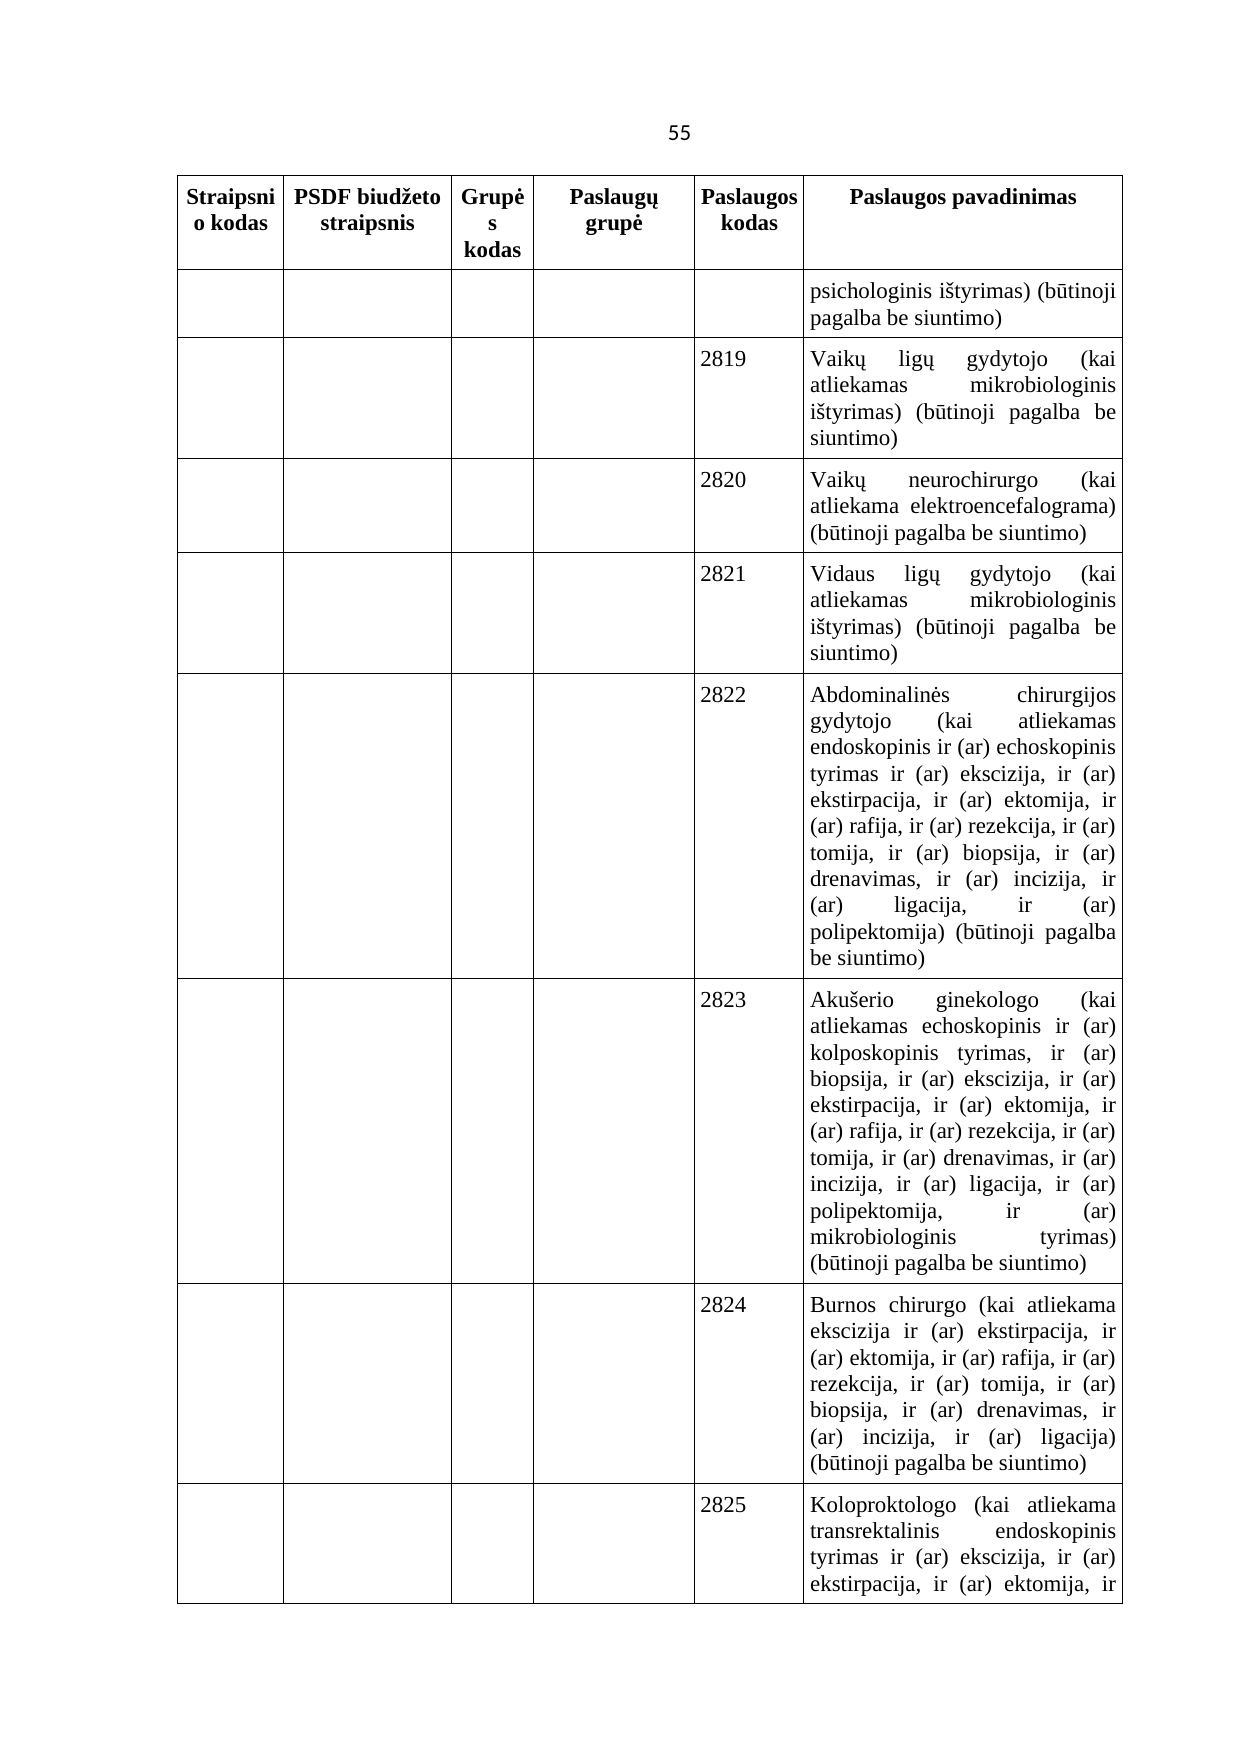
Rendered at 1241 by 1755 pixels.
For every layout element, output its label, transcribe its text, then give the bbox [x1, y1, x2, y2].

table_cell [284, 270, 451, 337]
table_cell [178, 1484, 283, 1603]
table_cell [178, 674, 283, 978]
table_cell 2820 [695, 459, 803, 552]
table_cell Vidaus ligų gydytojo (kai atliekamas mikrobiologinis ištyrimas) (būtinoji pagalba be siuntimo) [804, 553, 1122, 673]
table_cell Akušerio ginekologo (kai atliekamas echoskopinis ir (ar) kolposkopinis tyrimas, ir (ar) biopsija, ir (ar) ekscizija, ir (ar) ekstirpacija, ir (ar) ektomija, ir (ar) rafija, ir (ar) rezekcija, ir (ar) tomija, ir (ar) drenavimas, ir (ar) incizija, ir (ar) ligacija, ir (ar) polipektomija, ir (ar) mikrobiologinis tyrimas) (būtinoji pagalba be siuntimo) [804, 979, 1122, 1283]
table_cell 2825 [695, 1484, 803, 1603]
table_cell [534, 459, 694, 552]
table_cell 2824 [695, 1284, 803, 1482]
table_cell [534, 553, 694, 673]
table_cell Vaikų neurochirurgo (kai atliekama elektroencefalograma) (būtinoji pagalba be siuntimo) [804, 459, 1122, 552]
table_cell 2823 [695, 979, 803, 1283]
table_cell Vaikų ligų gydytojo (kai atliekamas mikrobiologinis ištyrimas) (būtinoji pagalba be siuntimo) [804, 338, 1122, 458]
table_cell 2819 [695, 338, 803, 458]
table_cell [534, 674, 694, 978]
table_cell 2821 [695, 553, 803, 673]
table_cell [534, 1484, 694, 1603]
table_cell [452, 979, 533, 1283]
table_cell [452, 553, 533, 673]
table_cell [534, 1284, 694, 1482]
table_cell [452, 674, 533, 978]
table_cell [452, 270, 533, 337]
table_cell [695, 270, 803, 337]
table_cell Burnos chirurgo (kai atliekama ekscizija ir (ar) ekstirpacija, ir (ar) ektomija, ir (ar) rafija, ir (ar) rezekcija, ir (ar) tomija, ir (ar) biopsija, ir (ar) drenavimas, ir (ar) incizija, ir (ar) ligacija) (būtinoji pagalba be siuntimo) [804, 1284, 1122, 1482]
table_header Paslaugų grupė [534, 176, 694, 269]
table_cell [178, 1284, 283, 1482]
table_cell [284, 979, 451, 1283]
table_cell [284, 553, 451, 673]
table_cell [178, 270, 283, 337]
table_cell [178, 979, 283, 1283]
table_header Paslaugos kodas [695, 176, 803, 269]
table_cell [534, 338, 694, 458]
table_cell [534, 270, 694, 337]
table_cell 2822 [695, 674, 803, 978]
table_cell [178, 553, 283, 673]
table_header Grupės kodas [452, 176, 533, 269]
table_cell [284, 674, 451, 978]
table_cell psichologinis ištyrimas) (būtinoji pagalba be siuntimo) [804, 270, 1122, 337]
table_cell Koloproktologo (kai atliekama transrektalinis endoskopinis tyrimas ir (ar) ekscizija, ir (ar) ekstirpacija, ir (ar) ektomija, ir [804, 1484, 1122, 1603]
table_header Straipsnio kodas [178, 176, 283, 269]
table_cell Abdominalinės chirurgijos gydytojo (kai atliekamas endoskopinis ir (ar) echoskopinis tyrimas ir (ar) ekscizija, ir (ar) ekstirpacija, ir (ar) ektomija, ir (ar) rafija, ir (ar) rezekcija, ir (ar) tomija, ir (ar) biopsija, ir (ar) drenavimas, ir (ar) incizija, ir (ar) ligacija, ir (ar) polipektomija) (būtinoji pagalba be siuntimo) [804, 674, 1122, 978]
table_cell [284, 459, 451, 552]
table_header Paslaugos pavadinimas [804, 176, 1122, 269]
table_header PSDF biudžeto straipsnis [284, 176, 451, 269]
table_cell [284, 338, 451, 458]
table_cell [178, 459, 283, 552]
table_cell [452, 1284, 533, 1482]
table_cell [284, 1284, 451, 1482]
table_cell [284, 1484, 451, 1603]
table_cell [452, 459, 533, 552]
table_cell [452, 338, 533, 458]
table_cell [534, 979, 694, 1283]
table_cell [452, 1484, 533, 1603]
table_cell [178, 338, 283, 458]
